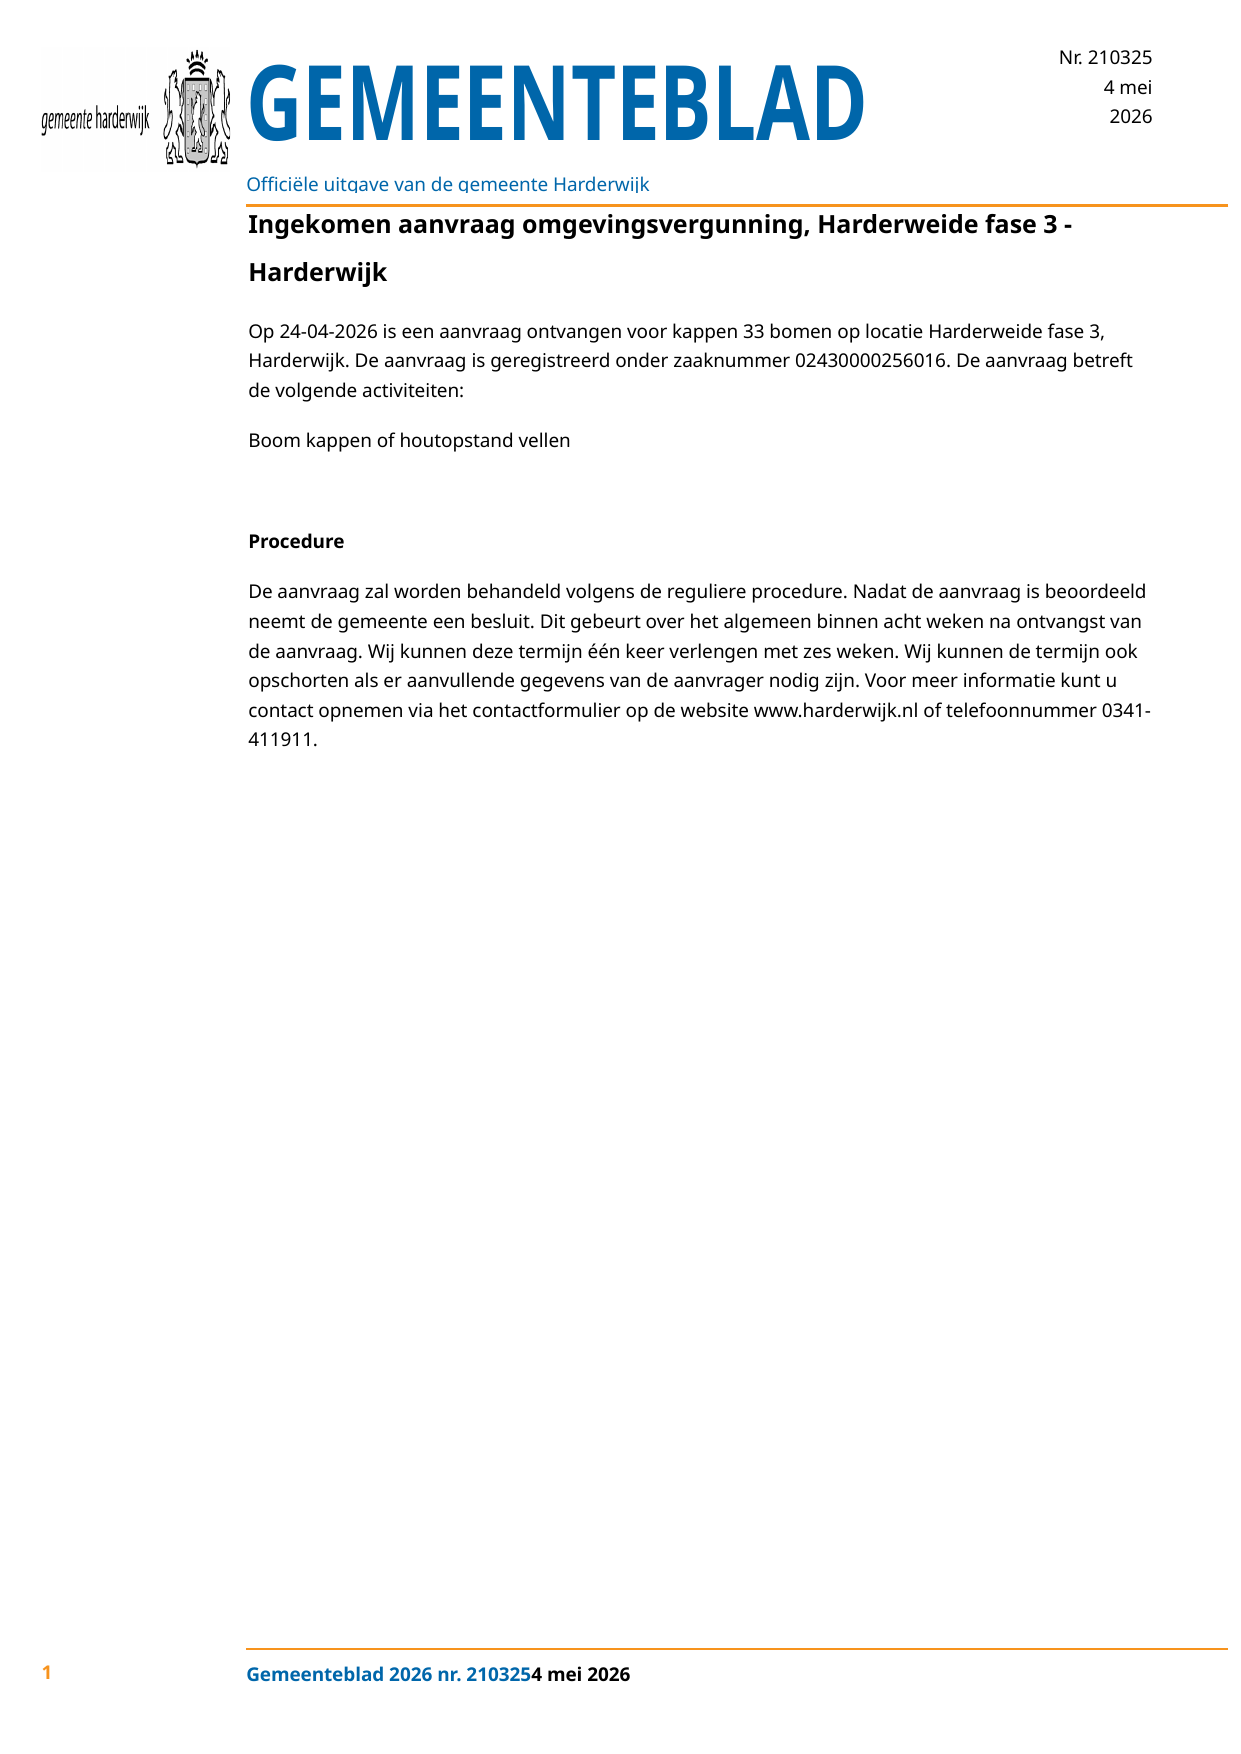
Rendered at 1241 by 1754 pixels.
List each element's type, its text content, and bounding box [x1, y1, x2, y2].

picture [41, 47, 231, 172]
text Op 24-04-2026 is een aanvraag ontvangen voor kappen 33 bomen op locatie Harderweide fase 3, Harderwijk. De aanvraag is geregistreerd onder zaaknummer 02430000256016. De aanvraag betreft de volgende activiteiten: [248, 318, 1152, 403]
text De aanvraag zal worden behandeld volgens de reguliere procedure. Nadat de aanvraag is beoordeeld neemt de gemeente een besluit. Dit gebeurt over het algemeen binnen acht weken na ontvangst van de aanvraag. Wij kunnen deze termijn één keer verlengen met zes weken. Wij kunnen de termijn ook opschorten als er aanvullende gegevens van de aanvrager nodig zijn. Voor meer informatie kunt u contact opnemen via het contactformulier op de website www.harderwijk.nl of telefoonnummer 0341-411911. [248, 579, 1152, 752]
text Ingekomen aanvraag omgevingsvergunning, Harderweide fase 3 - Harderwijk [248, 207, 1152, 288]
text Procedure [248, 528, 1152, 554]
text Boom kappen of houtopstand vellen [248, 427, 1152, 453]
